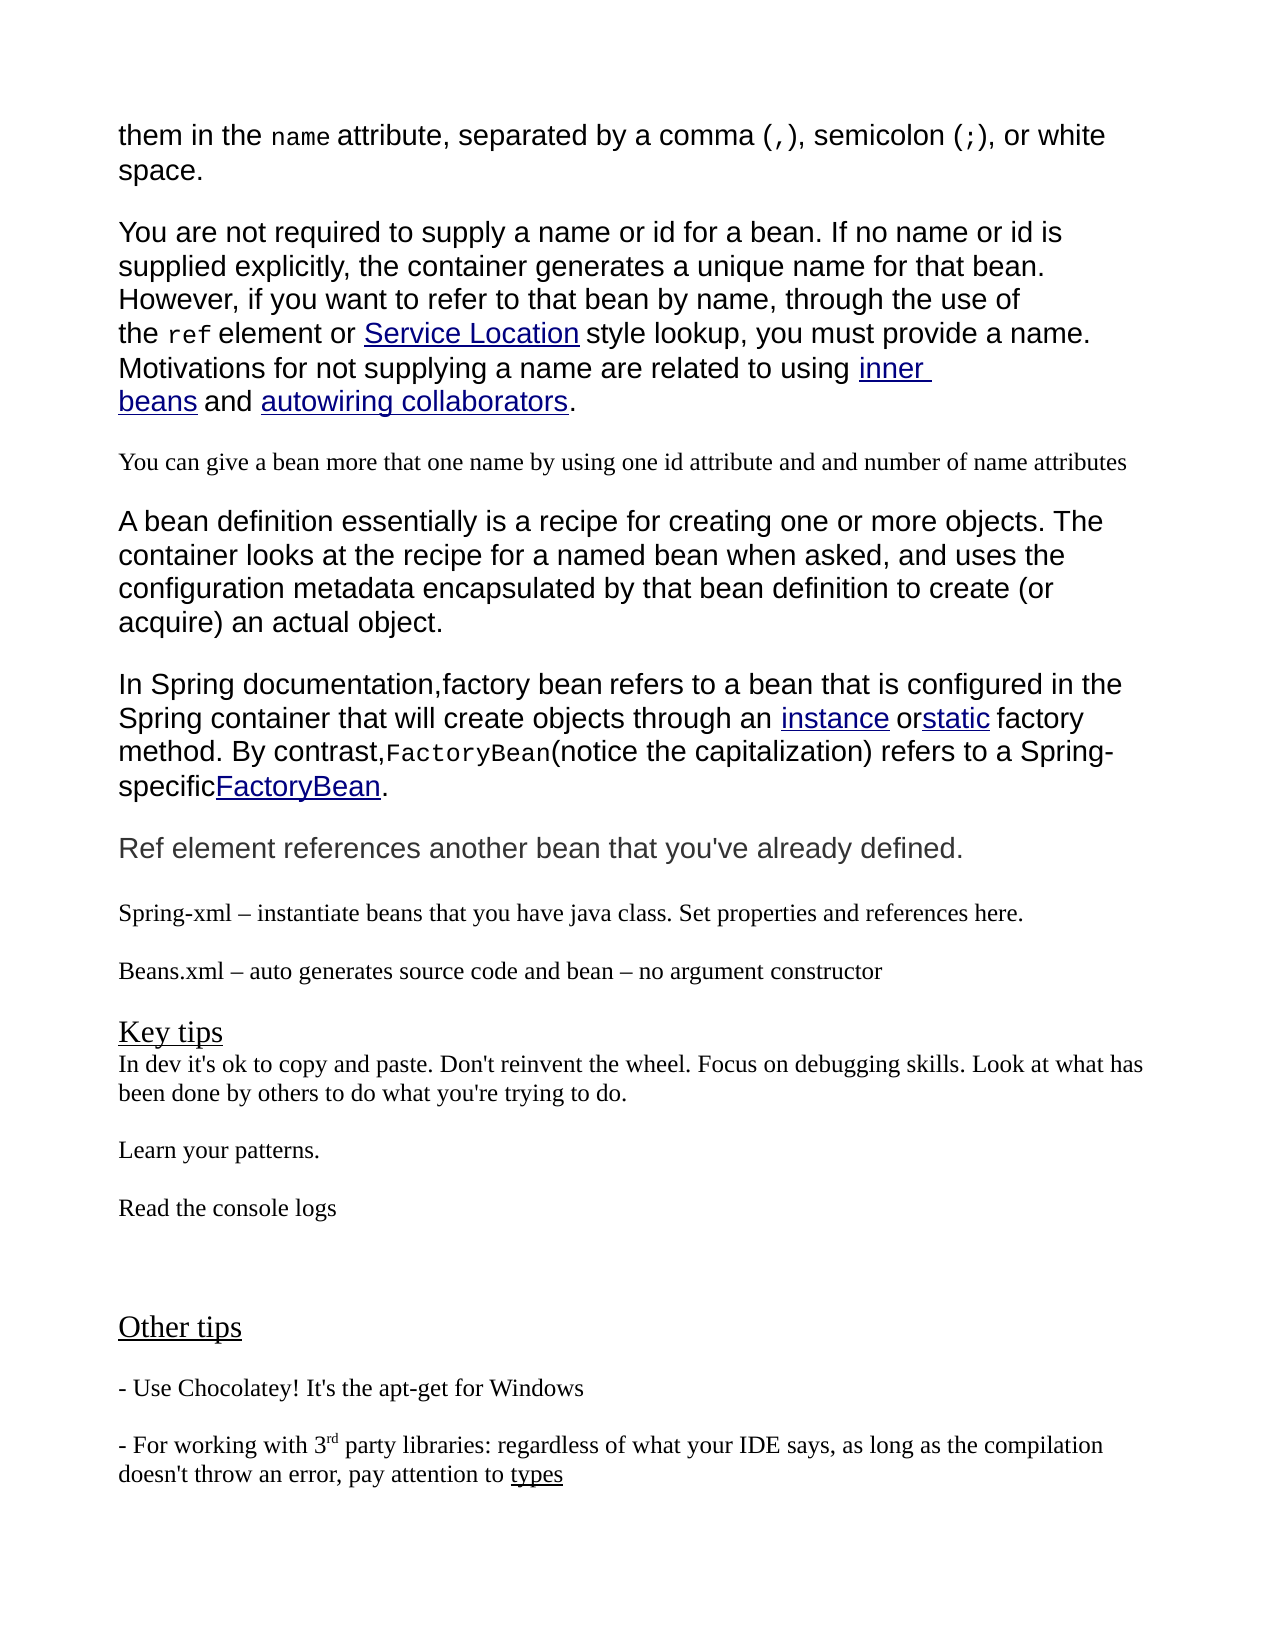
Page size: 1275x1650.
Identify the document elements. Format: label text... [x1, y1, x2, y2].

text them in the name attribute, separated by a comma (,), semicolon (;), or white space. [118, 118, 1157, 187]
text A bean definition essentially is a recipe for creating one or more objects. The container looks at the recipe for a named bean when asked, and uses the configuration metadata encapsulated by that bean definition to create (or acquire) an actual object. [118, 504, 1157, 638]
text Read the console logs [118, 1193, 1157, 1222]
text You can give a bean more that one name by using one id attribute and and number of name attributes [118, 447, 1157, 475]
text - Use Chocolatey! It's the apt-get for Windows [118, 1373, 1157, 1402]
text Spring-xml – instantiate beans that you have java class. Set properties and references here. [118, 898, 1157, 927]
text You are not required to supply a name or id for a bean. If no name or id is supplied explicitly, the container generates a unique name for that bean. However, if you want to refer to that bean by name, through the use of the ref element or Service Location style lookup, you must provide a name. Motivations for not supplying a name are related to using inner beans and autowiring collaborators. [118, 215, 1157, 418]
text Key tips [118, 1013, 1157, 1049]
text In Spring documentation,factory bean refers to a bean that is configured in the Spring container that will create objects through an instance orstatic factory method. By contrast,FactoryBean(notice the capitalization) refers to a Spring-specificFactoryBean. [118, 667, 1157, 803]
text Other tips [118, 1308, 1157, 1344]
text In dev it's ok to copy and paste. Don't reinvent the wheel. Focus on debugging skills. Look at what has been done by others to do what you're trying to do. [118, 1049, 1157, 1107]
text - For working with 3rd party libraries: regardless of what your IDE says, as long as the compilation doesn't throw an error, pay attention to types [118, 1430, 1157, 1488]
text Beans.xml – auto generates source code and bean – no argument constructor [118, 956, 1157, 985]
text Learn your patterns. [118, 1136, 1157, 1164]
text Ref element references another bean that you've already defined. [118, 831, 1157, 865]
